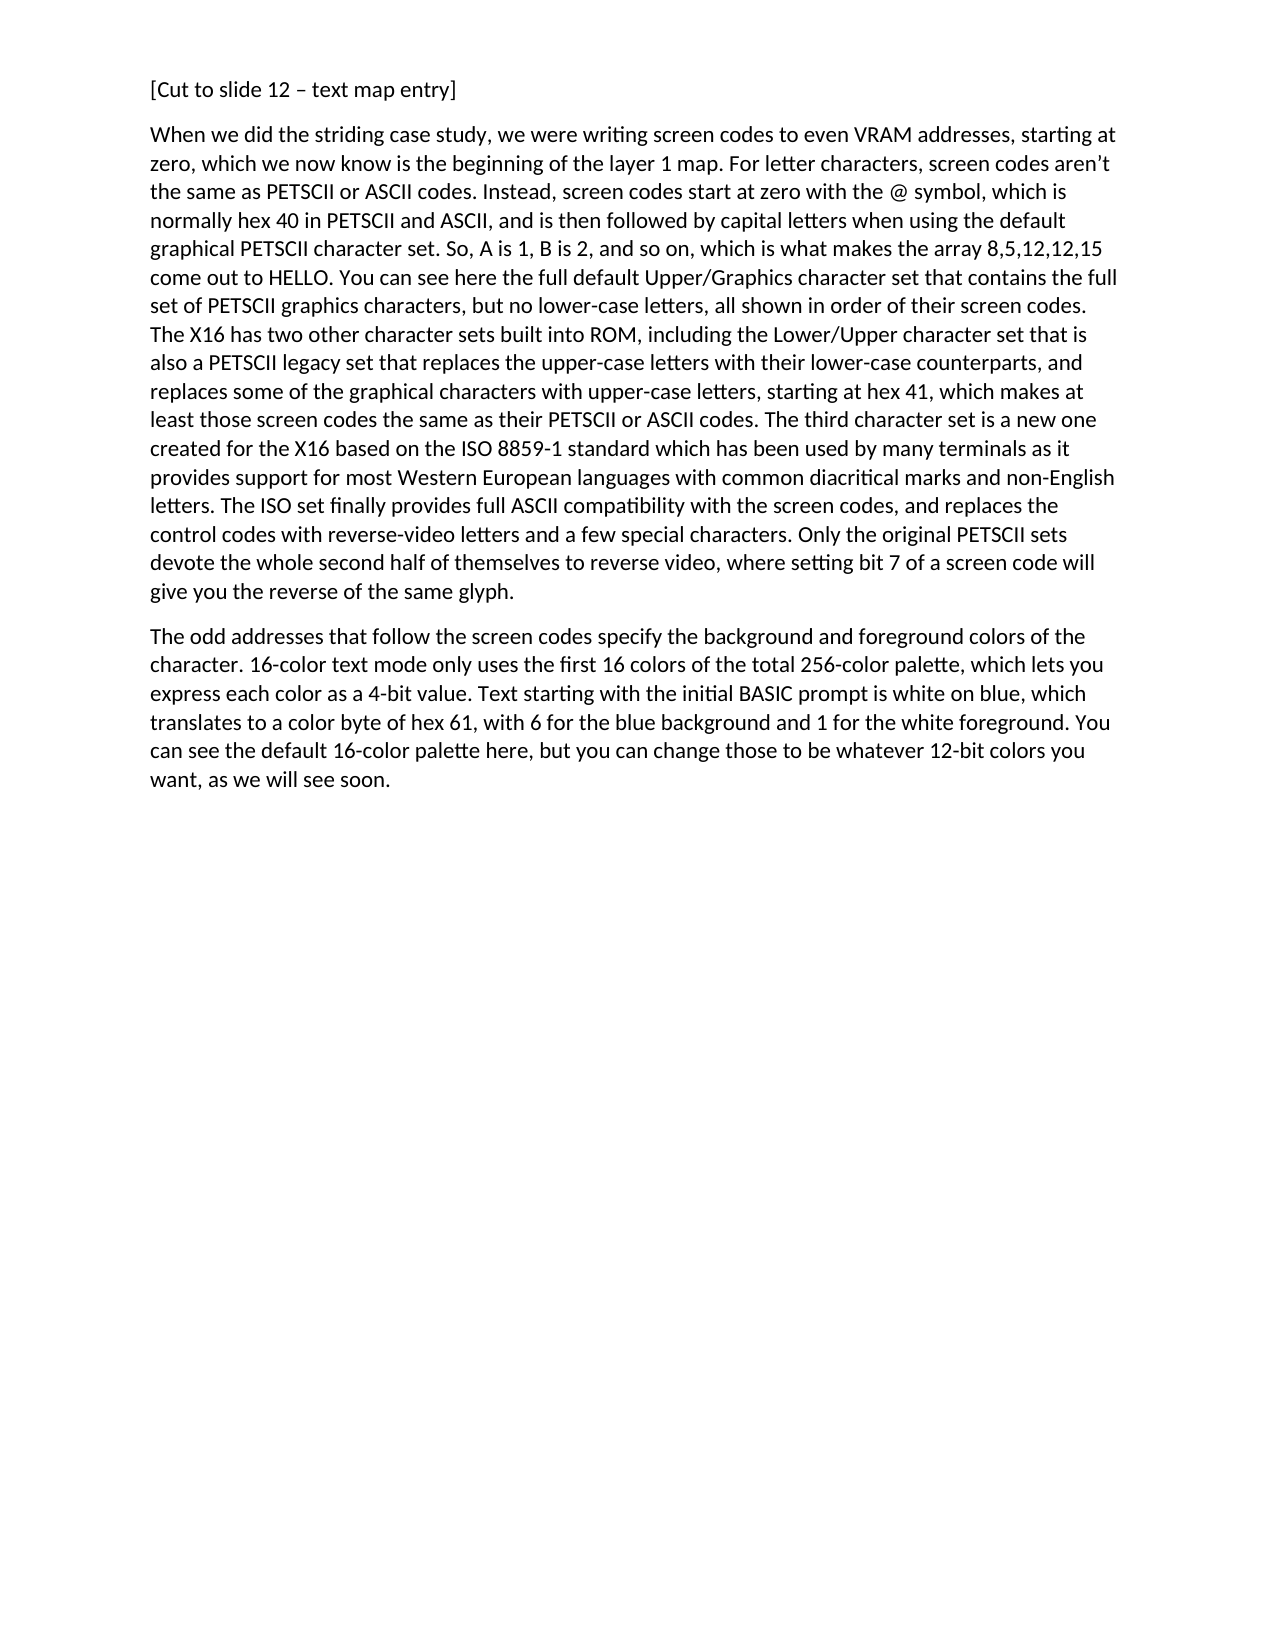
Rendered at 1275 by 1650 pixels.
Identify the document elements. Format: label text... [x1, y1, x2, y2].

text The odd addresses that follow the screen codes specify the background and foreground colors of the character. 16-color text mode only uses the first 16 colors of the total 256-color palette, which lets you express each color as a 4-bit value. Text starting with the initial BASIC prompt is white on blue, which translates to a color byte of hex 61, with 6 for the blue background and 1 for the white foreground. You can see the default 16-color palette here, but you can change those to be whatever 12-bit colors you want, as we will see soon. [150, 622, 1125, 793]
text [Cut to slide 12 – text map entry] [150, 75, 1125, 103]
text When we did the striding case study, we were writing screen codes to even VRAM addresses, starting at zero, which we now know is the beginning of the layer 1 map. For letter characters, screen codes aren’t the same as PETSCII or ASCII codes. Instead, screen codes start at zero with the @ symbol, which is normally hex 40 in PETSCII and ASCII, and is then followed by capital letters when using the default graphical PETSCII character set. So, A is 1, B is 2, and so on, which is what makes the array 8,5,12,12,15 come out to HELLO. You can see here the full default Upper/Graphics character set that contains the full set of PETSCII graphics characters, but no lower-case letters, all shown in order of their screen codes. The X16 has two other character sets built into ROM, including the Lower/Upper character set that is also a PETSCII legacy set that replaces the upper-case letters with their lower-case counterparts, and replaces some of the graphical characters with upper-case letters, starting at hex 41, which makes at least those screen codes the same as their PETSCII or ASCII codes. The third character set is a new one created for the X16 based on the ISO 8859-1 standard which has been used by many terminals as it provides support for most Western European languages with common diacritical marks and non-English letters. The ISO set finally provides full ASCII compatibility with the screen codes, and replaces the control codes with reverse-video letters and a few special characters. Only the original PETSCII sets devote the whole second half of themselves to reverse video, where setting bit 7 of a screen code will give you the reverse of the same glyph. [150, 120, 1125, 605]
